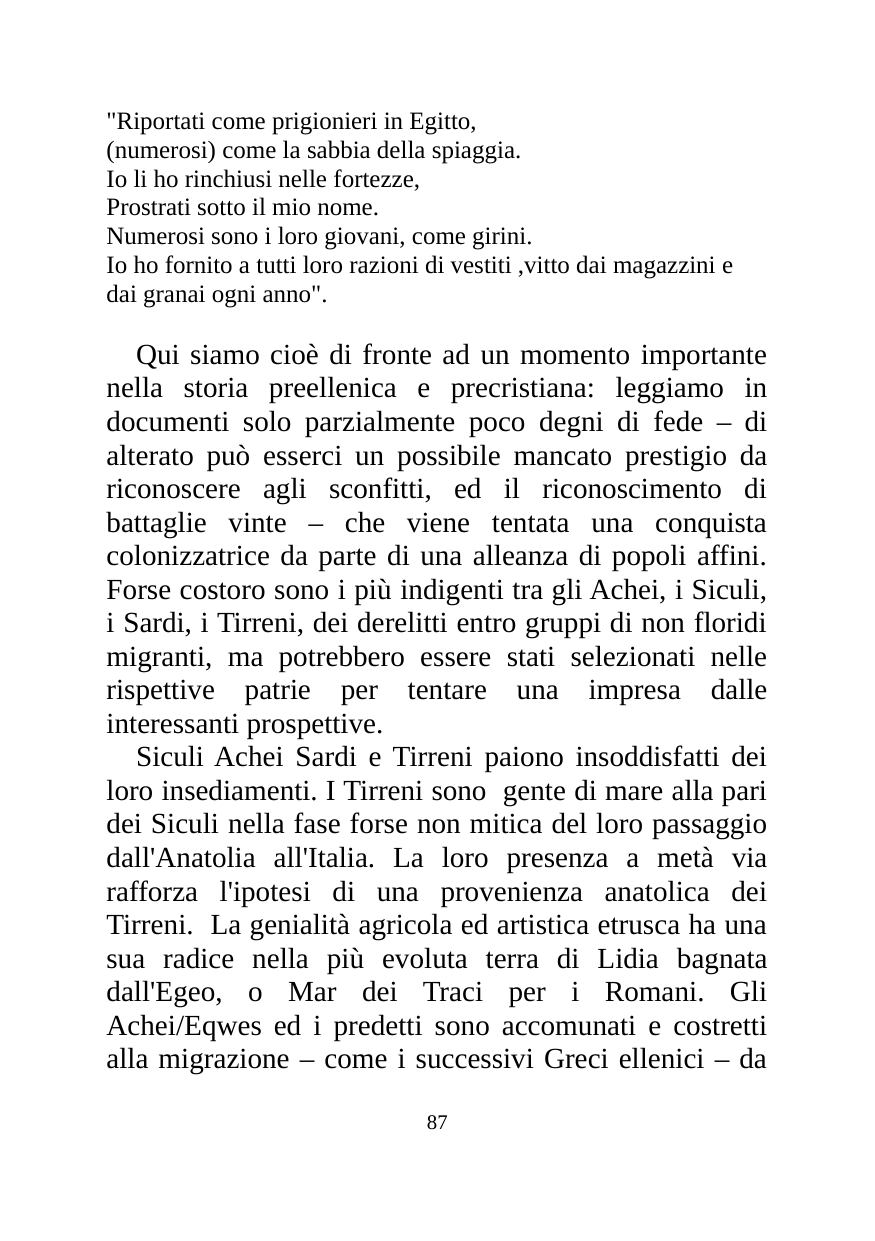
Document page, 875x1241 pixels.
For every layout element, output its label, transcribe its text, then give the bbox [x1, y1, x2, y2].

text Siculi Achei Sardi e Tirreni paiono insoddisfatti dei loro insediamenti. I Tirreni sono gente di mare alla pari dei Siculi nella fase forse non mitica del loro passaggio dall'Anatolia all'Italia. La loro presenza a metà via rafforza l'ipotesi di una provenienza anatolica dei Tirreni. La genialità agricola ed artistica etrusca ha una sua radice nella più evoluta terra di Lidia bagnata dall'Egeo, o Mar dei Traci per i Romani. Gli Achei/Eqwes ed i predetti sono accomunati e costretti alla migrazione – come i successivi Greci ellenici – da [106, 739, 768, 1075]
text "Riportati come prigionieri in Egitto, (numerosi) come la sabbia della spiaggia. Io li ho rinchiusi nelle fortezze, Prostrati sotto il mio nome. Numerosi sono i loro giovani, come girini. Io ho fornito a tutti loro razioni di vestiti ,vitto dai magazzini e dai granai ogni anno". [106, 106, 768, 307]
text Qui siamo cioè di fronte ad un momento importante nella storia preellenica e precristiana: leggiamo in documenti solo parzialmente poco degni di fede – di alterato può esserci un possibile mancato prestigio da riconoscere agli sconfitti, ed il riconoscimento di battaglie vinte – che viene tentata una conquista colonizzatrice da parte di una alleanza di popoli affini. Forse costoro sono i più indigenti tra gli Achei, i Siculi, i Sardi, i Tirreni, dei derelitti entro gruppi di non floridi migranti, ma potrebbero essere stati selezionati nelle rispettive patrie per tentare una impresa dalle interessanti prospettive. [106, 337, 768, 739]
